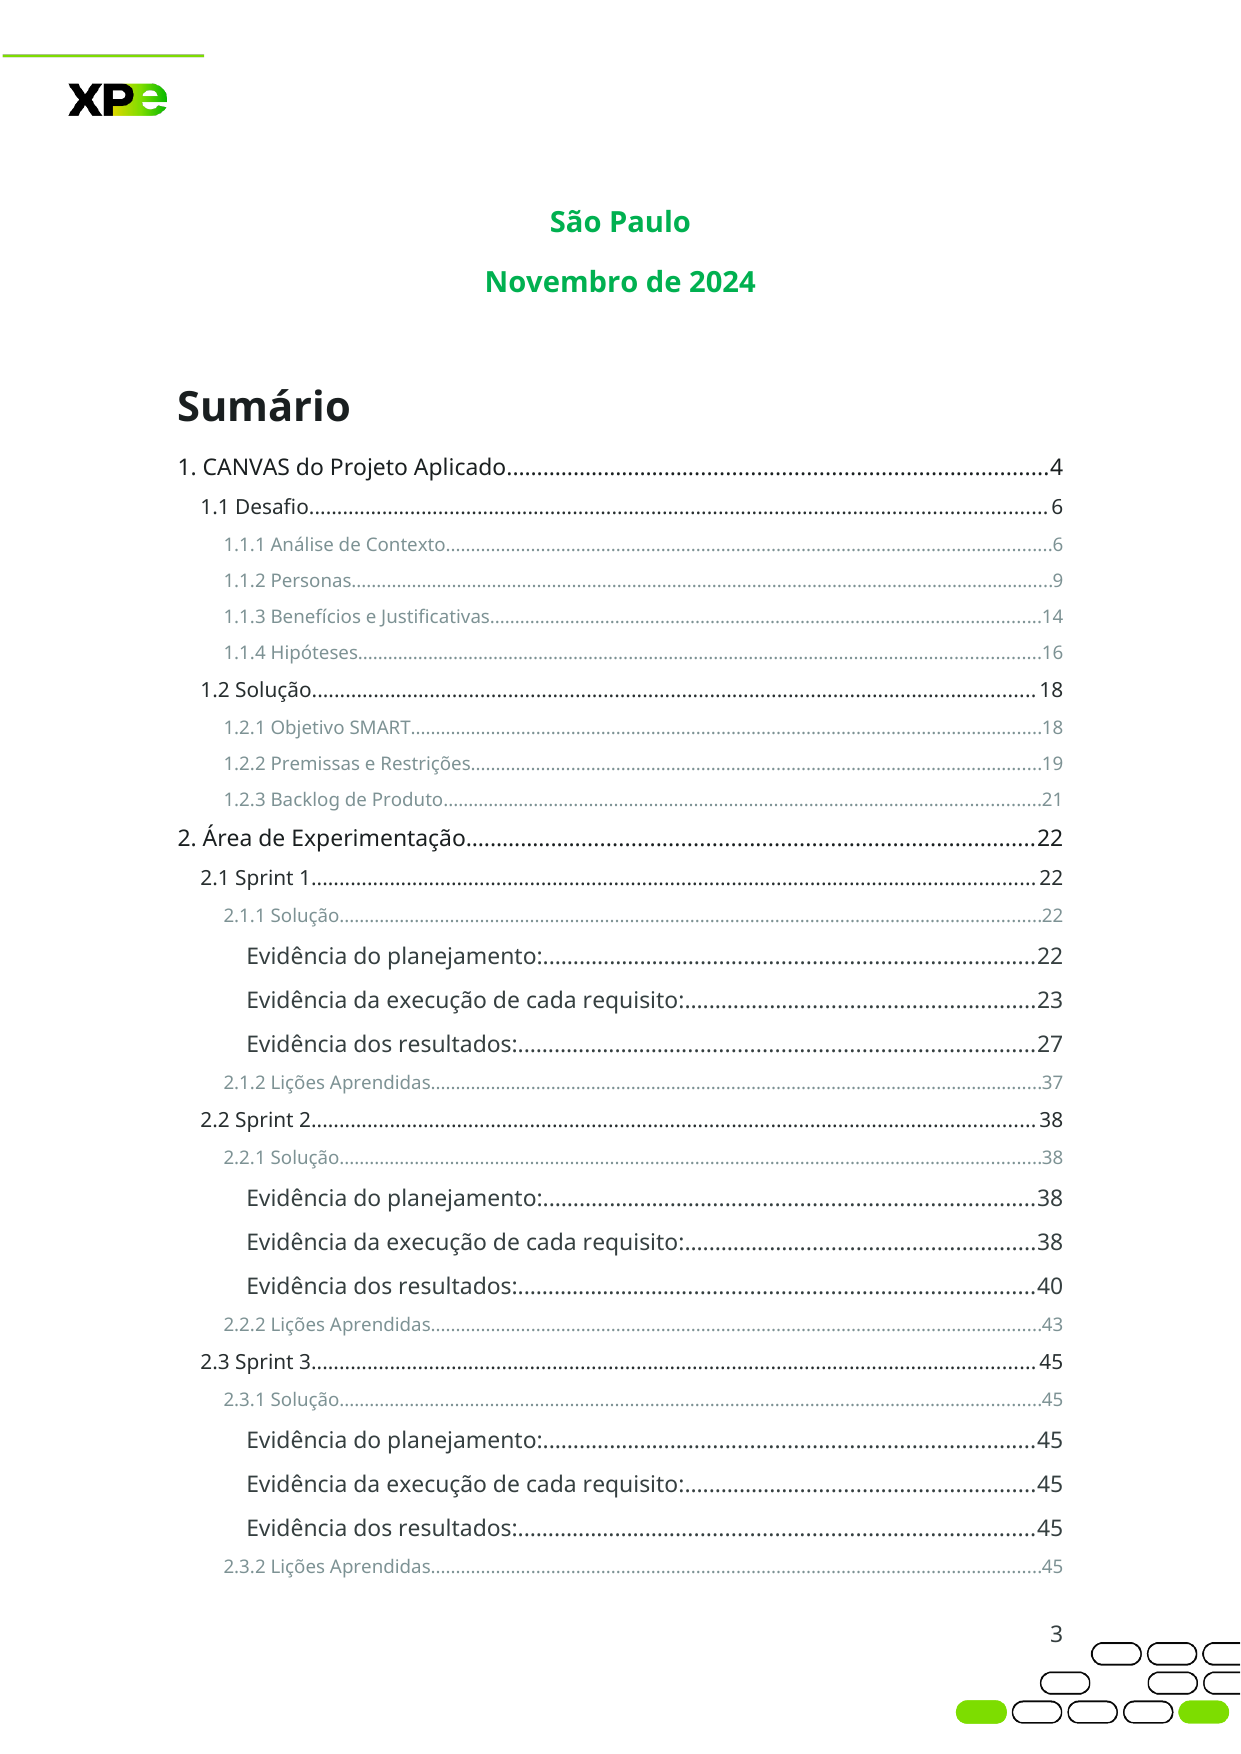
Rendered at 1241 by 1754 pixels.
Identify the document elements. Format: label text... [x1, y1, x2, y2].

text 2. Área de Experimentação 22 [177, 822, 1063, 853]
text Evidência dos resultados: 45 [246, 1510, 1063, 1543]
text Evidência da execução de cada requisito: 45 [246, 1466, 1063, 1499]
text 2.2 Sprint 2 38 [200, 1105, 1063, 1134]
text Evidência do planejamento: 38 [246, 1180, 1063, 1213]
text 1.1 Desafio 6 [200, 492, 1063, 521]
text Evidência da execução de cada requisito: 23 [246, 982, 1063, 1015]
text 2.1 Sprint 1 22 [200, 863, 1063, 892]
text 1. CANVAS do Projeto Aplicado 4 [177, 451, 1063, 482]
text Sumário [177, 377, 1063, 434]
text 2.3.1 Solução 45 [223, 1386, 1063, 1412]
text 2.3.2 Lições Aprendidas 45 [223, 1553, 1063, 1579]
text 1.2.1 Objetivo SMART 18 [223, 714, 1063, 739]
text Evidência do planejamento: 45 [246, 1422, 1063, 1456]
text 2.2.1 Solução 38 [223, 1144, 1063, 1170]
text Evidência da execução de cada requisito: 38 [246, 1224, 1063, 1257]
text São Paulo Novembro de 2024 [177, 148, 1063, 301]
text Evidência dos resultados: 40 [246, 1268, 1063, 1301]
picture [955, 1642, 1241, 1724]
text 1.1.3 Benefícios e Justificativas 14 [223, 603, 1063, 629]
text 1.2.3 Backlog de Produto 21 [223, 786, 1063, 811]
text 2.1.2 Lições Aprendidas 37 [223, 1069, 1063, 1095]
text Evidência dos resultados: 27 [246, 1026, 1063, 1059]
text 1.1.4 Hipóteses 16 [223, 639, 1063, 665]
text 2.3 Sprint 3 45 [200, 1347, 1063, 1376]
text 1.1.1 Análise de Contexto 6 [223, 531, 1063, 557]
text 2.2.2 Lições Aprendidas 43 [223, 1311, 1063, 1337]
text 1.2.2 Premissas e Restrições 19 [223, 750, 1063, 775]
text 2.1.1 Solução 22 [223, 902, 1063, 928]
text 1.1.2 Personas 9 [223, 567, 1063, 593]
text 1.2 Solução 18 [200, 675, 1063, 703]
text Evidência do planejamento: 22 [246, 938, 1063, 972]
picture [2, 51, 205, 148]
